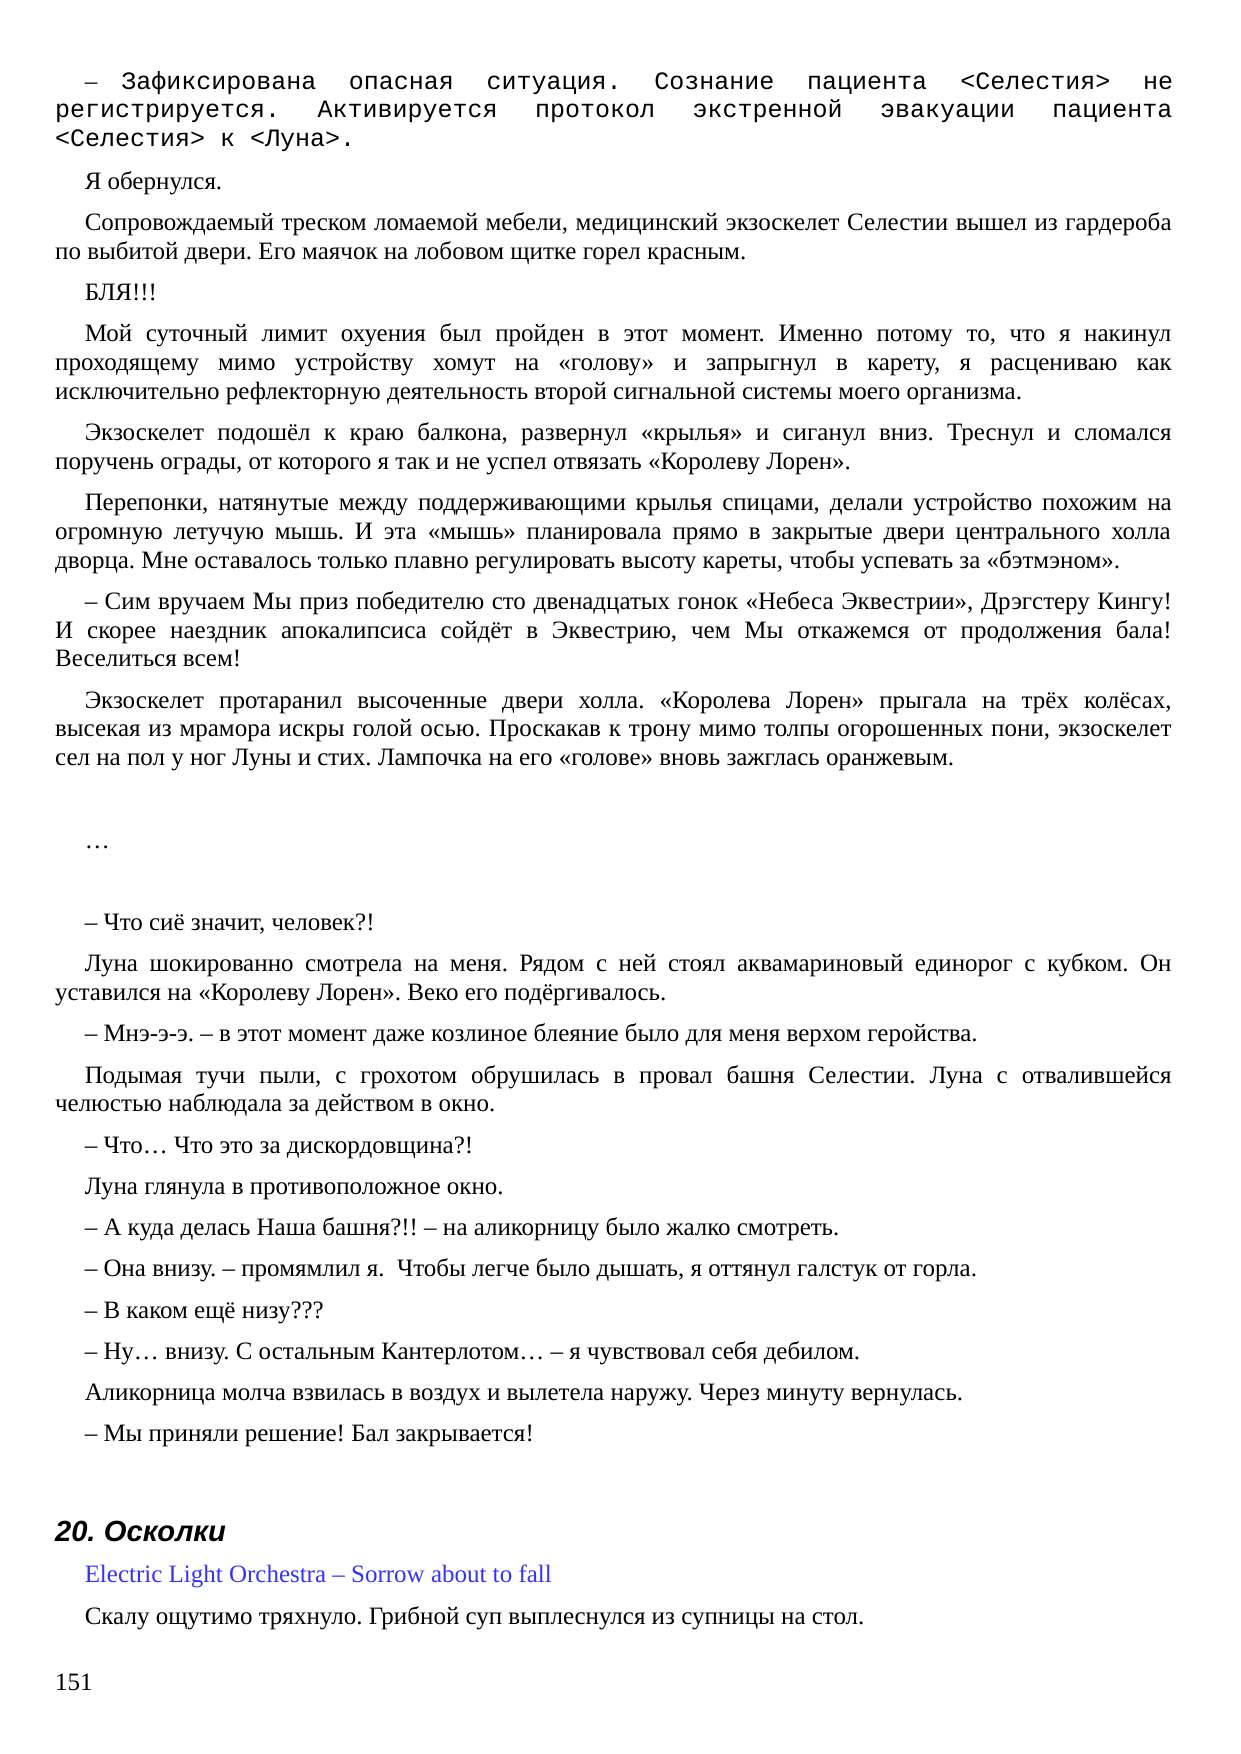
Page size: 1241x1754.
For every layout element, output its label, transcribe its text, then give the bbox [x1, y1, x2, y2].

text Подымая тучи пыли, с грохотом обрушилась в провал башня Селестии. Луна с отвалившейся челюстью наблюдала за действом в окно. [55, 1060, 1173, 1117]
text Сопровождаемый треском ломаемой мебели, медицинский экзоскелет Селестии вышел из гардероба по выбитой двери. Его маячок на лобовом щитке горел красным. [55, 207, 1173, 265]
text … [55, 825, 1173, 853]
text Electric Light Orchestra – Sorrow about to fall [55, 1559, 1173, 1588]
text Я обернулся. [55, 166, 1173, 195]
text Мой суточный лимит охуения был пройден в этот момент. Именно потому то, что я накинул проходящему мимо устройству хомут на «голову» и запрыгнул в карету, я расцениваю как исключительно рефлекторную деятельность второй сигнальной системы моего организма. [55, 318, 1173, 405]
text – Ну… внизу. С остальным Кантерлотом… – я чувствовал себя дебилом. [55, 1336, 1173, 1365]
text Перепонки, натянутые между поддерживающими крылья спицами, делали устройство похожим на огромную летучую мышь. И эта «мышь» планировала прямо в закрытые двери центрального холла дворца. Мне оставалось только плавно регулировать высоту кареты, чтобы успевать за «бэтмэном». [55, 487, 1173, 573]
text – Мы приняли решение! Бал закрывается! [55, 1418, 1173, 1447]
text Луна глянула в противоположное окно. [55, 1171, 1173, 1200]
text Луна шокированно смотрела на меня. Рядом с ней стоял аквамариновый единорог с кубком. Он уставился на «Королеву Лорен». Веко его подёргивалось. [55, 948, 1173, 1006]
text Экзоскелет подошёл к краю балкона, развернул «крылья» и сиганул вниз. Треснул и сломался поручень ограды, от которого я так и не успел отвязать «Королеву Лорен». [55, 417, 1173, 475]
text – Что сиё значит, человек?! [55, 907, 1173, 936]
text Экзоскелет протаранил высоченные двери холла. «Королева Лорен» прыгала на трёх колёсах, высекая из мрамора искры голой осью. Проскакав к трону мимо толпы огорошенных пони, экзоскелет сел на пол у ног Луны и стих. Лампочка на его «голове» вновь зажглась оранжевым. [55, 685, 1173, 771]
text – В каком ещё низу??? [55, 1295, 1173, 1323]
text – Что… Что это за дискордовщина?! [55, 1130, 1173, 1158]
text – Зафиксирована опасная ситуация. Сознание пациента <Селестия> не регистрируется. Активируется протокол экстренной эвакуации пациента <Селестия> к <Луна>. [55, 66, 1173, 153]
text – Мнэ-э-э. – в этот момент даже козлиное блеяние было для меня верхом геройства. [55, 1018, 1173, 1047]
text – Она внизу. – промямлил я. Чтобы легче было дышать, я оттянул галстук от горла. [55, 1253, 1173, 1282]
text Скалу ощутимо тряхнуло. Грибной суп выплеснулся из супницы на стол. [55, 1601, 1173, 1629]
text Аликорница молча взвилась в воздух и вылетела наружу. Через минуту вернулась. [55, 1377, 1173, 1406]
text БЛЯ!!! [55, 277, 1173, 306]
text – А куда делась Наша башня?!! – на аликорницу было жалко смотреть. [55, 1212, 1173, 1241]
subtitle 20. Осколки [55, 1513, 1173, 1547]
text – Сим вручаем Мы приз победителю сто двенадцатых гонок «Небеса Эквестрии», Дрэгстеру Кингу! И скорее наездник апокалипсиса сойдёт в Эквестрию, чем Мы откажемся от продолжения бала! Веселиться всем! [55, 586, 1173, 672]
